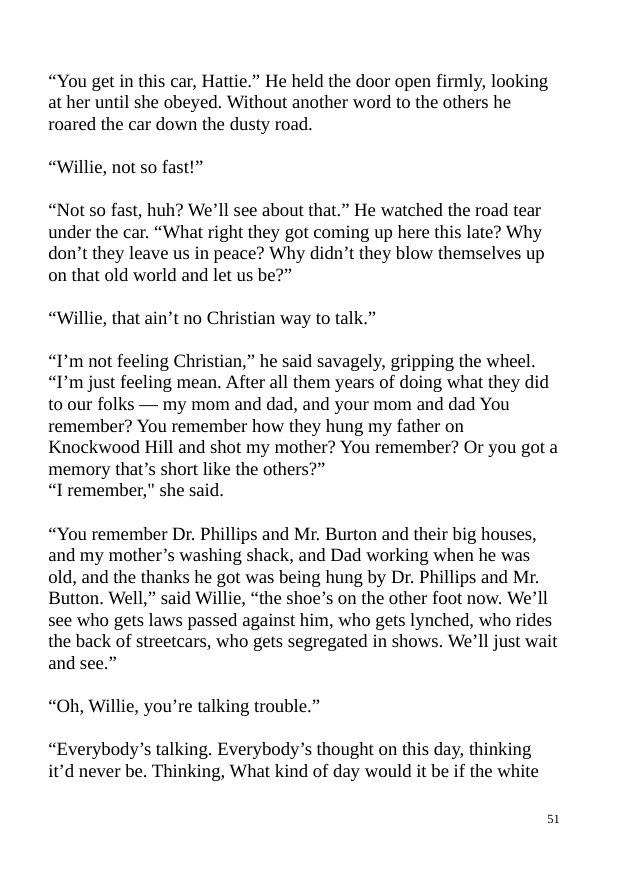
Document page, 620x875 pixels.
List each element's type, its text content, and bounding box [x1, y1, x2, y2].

text “You get in this car, Hattie.” He held the door open firmly, looking at her until she obeyed. Without another word to the others he roared the car down the dusty road. “Willie, not so fast!” “Not so fast, huh? We’ll see about that.” He watched the road tear under the car. “What right they got coming up here this late? Why don’t they leave us in peace? Why didn’t they blow themselves up on that old world and let us be?” “Willie, that ain’t no Christian way to talk.” “I’m not feeling Christian,” he said savagely, gripping the wheel. “I’m just feeling mean. After all them years of doing what they did to our folks — my mom and dad, and your mom and dad You remember? You remember how they hung my father on Knockwood Hill and shot my mother? You remember? Or you got a memory that’s short like the others?” “I remember," she said. “You remember Dr. Phillips and Mr. Burton and their big houses, and my mother’s washing shack, and Dad working when he was old, and the thanks he got was being hung by Dr. Phillips and Mr. Button. Well,” said Willie, “the shoe’s on the other foot now. We’ll see who gets laws passed against him, who gets lynched, who rides the back of streetcars, who gets segregated in shows. We’ll just wait and see.” “Oh, Willie, you’re talking trouble.” “Everybody’s talking. Everybody’s thought on this day, thinking it’d never be. Thinking, What kind of day would it be if the white [48, 48, 559, 781]
